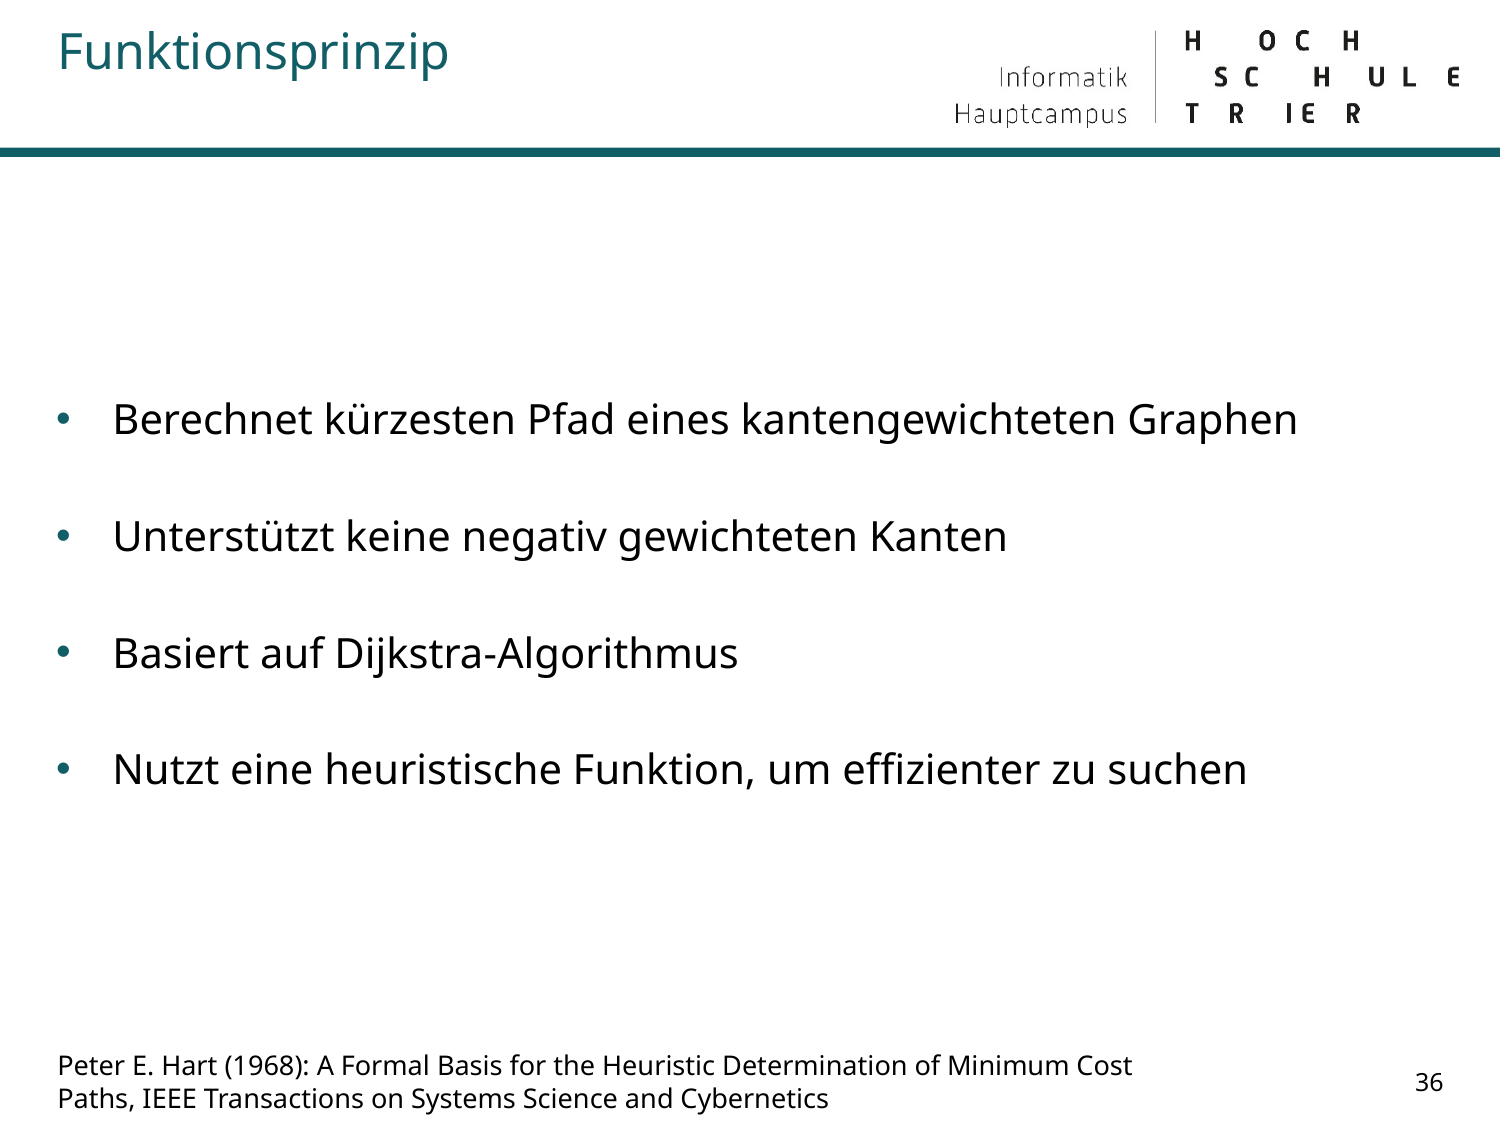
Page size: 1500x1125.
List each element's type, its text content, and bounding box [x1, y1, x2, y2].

text_box Peter E. Hart (1968): A Formal Basis for the Heuristic Determination of Minimum Cost Paths, IEEE Transactions on Systems Science and Cybernetics [42, 1041, 1232, 1088]
title Funktionsprinzip [42, 12, 940, 131]
picture [956, 30, 1459, 128]
list Berechnet kürzesten Pfad eines kantengewichteten Graphen Unterstützt keine negativ gewichteten Kanten Basiert auf Dijkstra-Algorithmus Nutzt eine heuristische Funktion, um effizienter zu suchen [41, 385, 1459, 812]
slide_number [1222, 1058, 1459, 1106]
